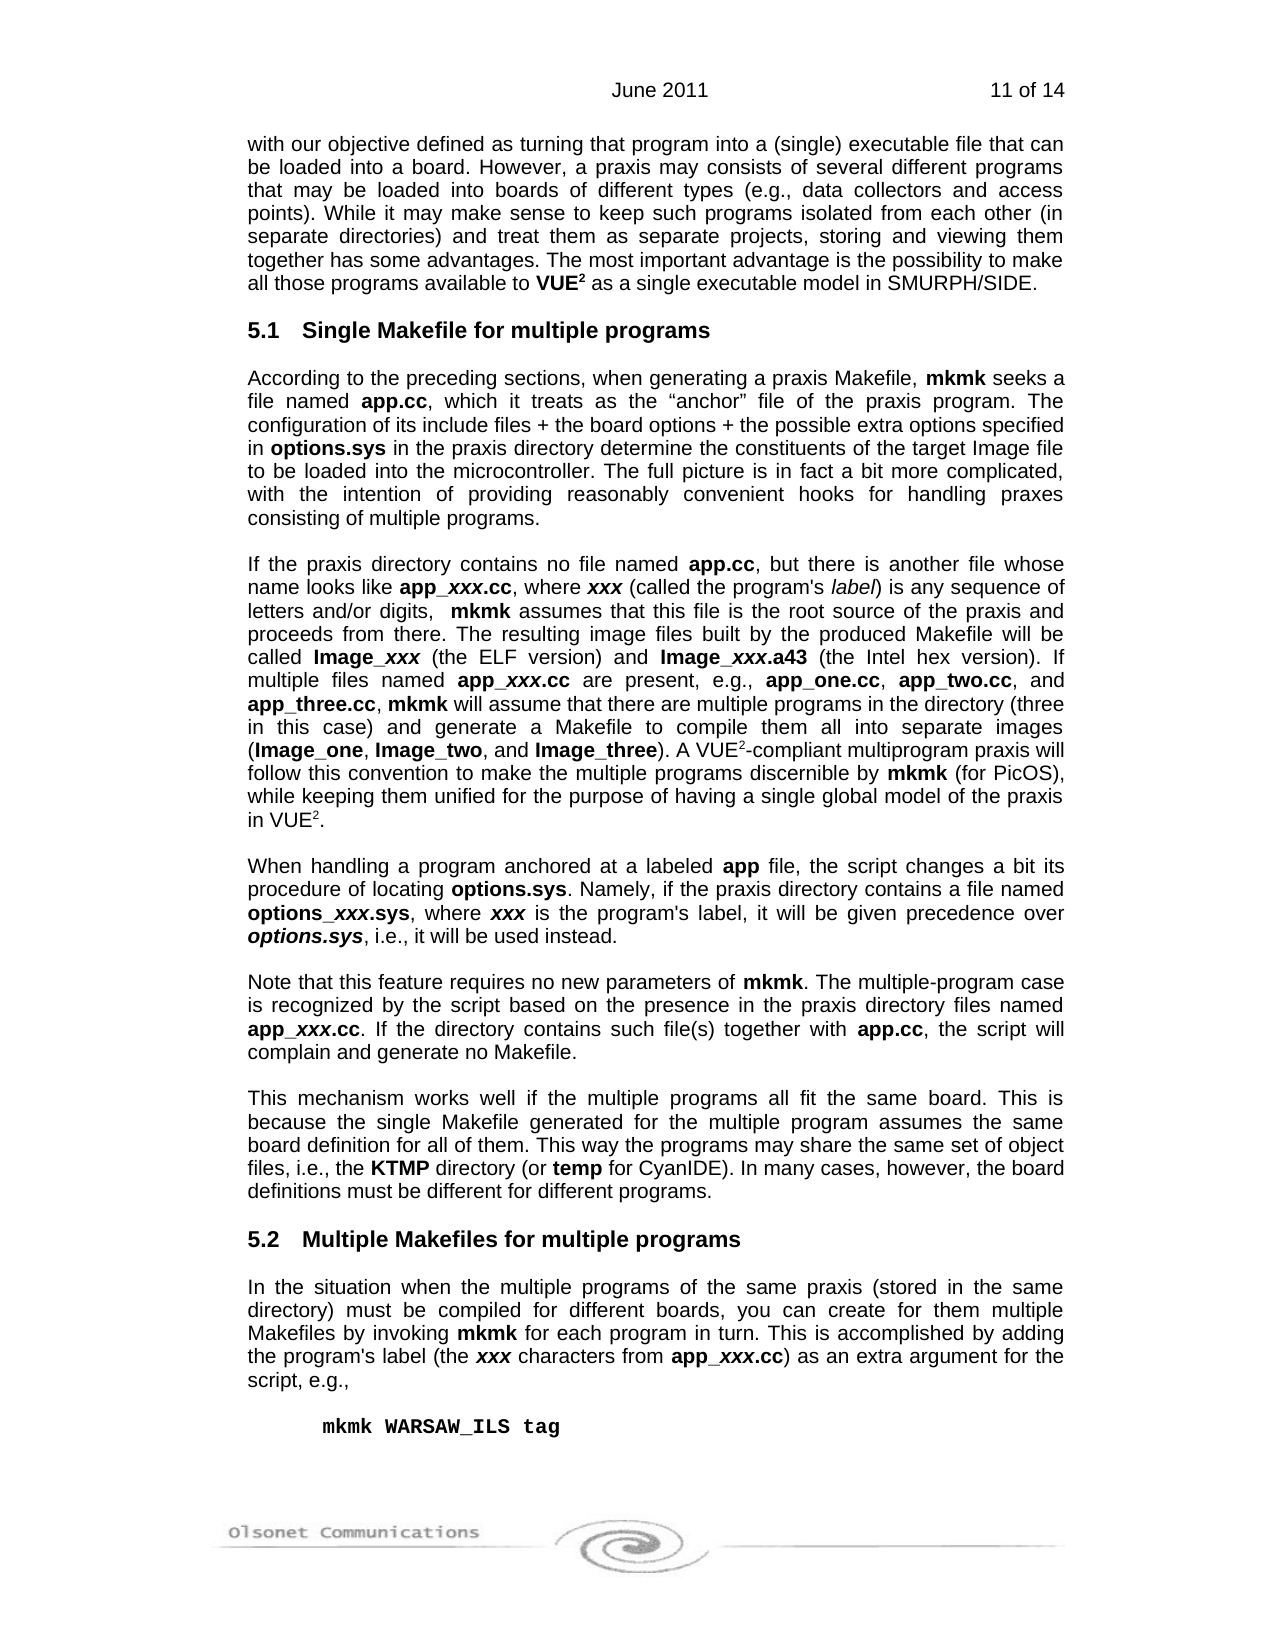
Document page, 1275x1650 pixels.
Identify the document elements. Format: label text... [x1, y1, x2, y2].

text with our objective defined as turning that program into a (single) executable file that can be loaded into a board. However, a praxis may consists of several different programs that may be loaded into boards of different types (e.g., data collectors and access points). While it may make sense to keep such programs isolated from each other (in separate directories) and treat them as separate projects, storing and viewing them together has some advantages. The most important advantage is the possibility to make all those programs available to VUE2 as a single executable model in SMURPH/SIDE. [247, 132, 1065, 295]
subtitle Single Makefile for multiple programs [247, 318, 1065, 344]
subtitle Multiple Makefiles for multiple programs [247, 1226, 1065, 1252]
text This mechanism works well if the multiple programs all fit the same board. This is because the single Makefile generated for the multiple program assumes the same board definition for all of them. This way the programs may share the same set of object files, i.e., the KTMP directory (or temp for CyanIDE). In many cases, however, the board definitions must be different for different programs. [247, 1087, 1065, 1203]
picture [210, 1504, 1065, 1596]
text In the situation when the multiple programs of the same praxis (stored in the same directory) must be compiled for different boards, you can create for them multiple Makefiles by invoking mkmk for each program in turn. This is accomplished by adding the program's label (the xxx characters from app_xxx.cc) as an extra argument for the script, e.g., [247, 1275, 1065, 1391]
text Note that this feature requires no new parameters of mkmk. The multiple-program case is recognized by the script based on the presence in the praxis directory files named app_xxx.cc. If the directory contains such file(s) together with app.cc, the script will complain and generate no Makefile. [247, 971, 1065, 1064]
text When handling a program anchored at a labeled app file, the script changes a bit its procedure of locating options.sys. Namely, if the praxis directory contains a file named options_xxx.sys, where xxx is the program's label, it will be given precedence over options.sys, i.e., it will be used instead. [247, 855, 1065, 948]
text If the praxis directory contains no file named app.cc, but there is another file whose name looks like app_xxx.cc, where xxx (called the program's label) is any sequence of letters and/or digits, mkmk assumes that this file is the root source of the praxis and proceeds from there. The resulting image files built by the produced Makefile will be called Image_xxx (the ELF version) and Image_xxx.a43 (the Intel hex version). If multiple files named app_xxx.cc are present, e.g., app_one.cc, app_two.cc, and app_three.cc, mkmk will assume that there are multiple programs in the directory (three in this case) and generate a Makefile to compile them all into separate images (Image_one, Image_two, and Image_three). A VUE2-compliant multiprogram praxis will follow this convention to make the multiple programs discernible by mkmk (for PicOS), while keeping them unified for the purpose of having a single global model of the praxis in VUE2. [247, 553, 1065, 831]
text According to the preceding sections, when generating a praxis Makefile, mkmk seeks a file named app.cc, which it treats as the “anchor” file of the praxis program. The configuration of its include files + the board options + the possible extra options specified in options.sys in the praxis directory determine the constituents of the target Image file to be loaded into the microcontroller. The full picture is in fact a bit more complicated, with the intention of providing reasonably convenient hooks for handling praxes consisting of multiple programs. [247, 367, 1065, 529]
text mkmk WARSAW_ILS tag [247, 1414, 1065, 1440]
